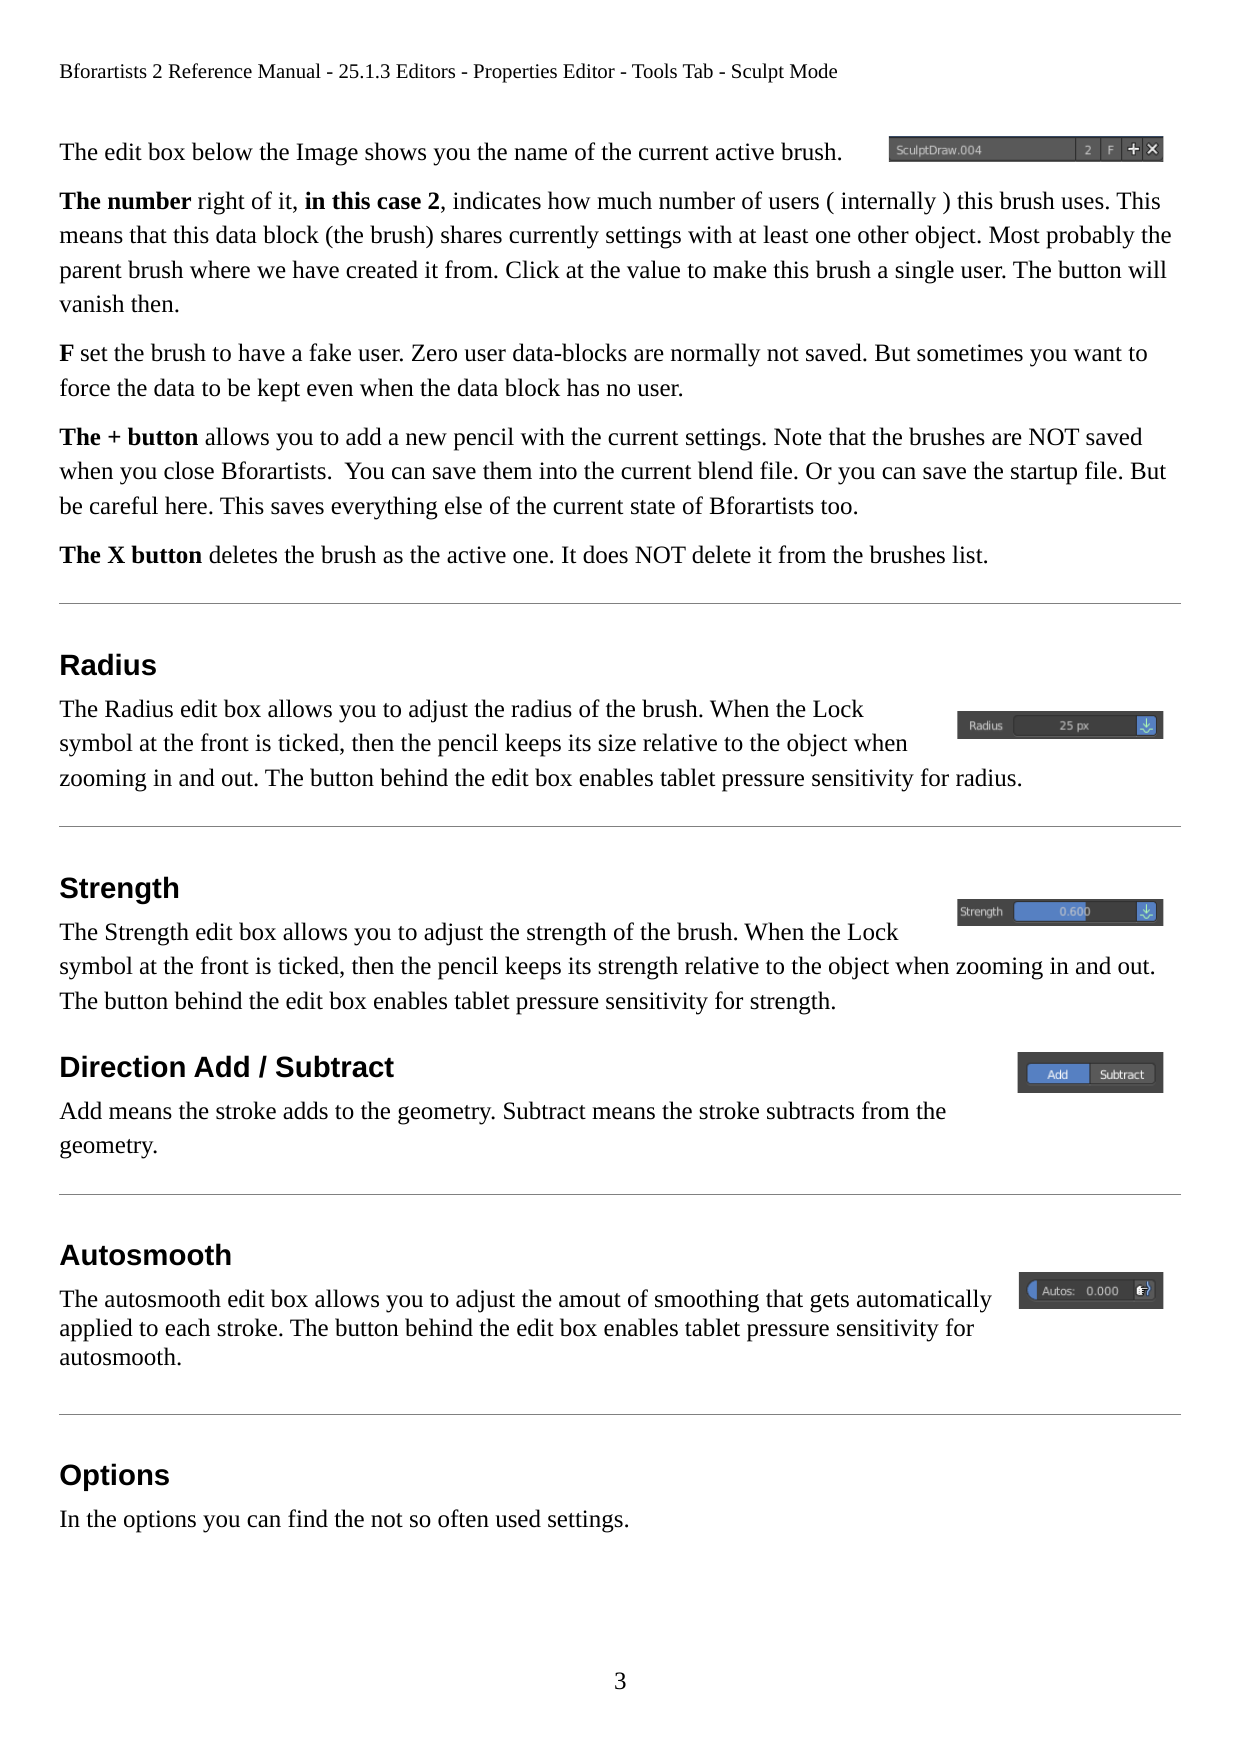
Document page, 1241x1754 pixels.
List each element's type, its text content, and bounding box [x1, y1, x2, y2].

picture [1018, 1272, 1164, 1309]
subtitle Radius [59, 648, 1181, 681]
text Add means the stroke adds to the geometry. Subtract means the stroke subtracts from the geometry. [59, 1096, 1181, 1159]
text The Strength edit box allows you to adjust the strength of the brush. When the Lock symbol at the front is ticked, then the pencil keeps its strength relative to the object when zooming in and out. The button behind the edit box enables tablet pressure sensitivity for strength. [59, 917, 1181, 1014]
text The autosmooth edit box allows you to adjust the amout of smoothing that gets automatically applied to each stroke. The button behind the edit box enables tablet pressure sensitivity for autosmooth. [59, 1284, 1181, 1371]
text The + button allows you to add a new pencil with the current settings. Note that the brushes are NOT saved when you close Bforartists. You can save them into the current blend file. Or you can save the startup file. But be careful here. This saves everything else of the current state of Bforartists too. [59, 422, 1181, 519]
text The edit box below the Image shows you the name of the current active brush. [59, 137, 1181, 165]
subtitle Autosmooth [59, 1238, 1181, 1272]
text In the options you can find the not so often used settings. [59, 1504, 1181, 1533]
subtitle Options [59, 1458, 1181, 1492]
picture [1017, 1052, 1164, 1093]
text The X button deletes the brush as the active one. It does NOT delete it from the brushes list. [59, 540, 1181, 568]
picture [888, 136, 1164, 162]
text The Radius edit box allows you to adjust the radius of the brush. When the Lock symbol at the front is ticked, then the pencil keeps its size relative to the object when zooming in and out. The button behind the edit box enables tablet pressure sensitivity for radius. [59, 694, 1181, 792]
subtitle Strength [59, 871, 1181, 904]
subtitle Direction Add / Subtract [59, 1049, 1181, 1083]
picture [957, 711, 1164, 739]
text F set the brush to have a fake user. Zero user data-blocks are normally not saved. But sometimes you want to force the data to be kept even when the data block has no user. [59, 338, 1181, 401]
text The number right of it, in this case 2, indicates how much number of users ( internally ) this brush uses. This means that this data block (the brush) shares currently settings with at least one other object. Most probably the parent brush where we have created it from. Click at the value to make this brush a single user. The button will vanish then. [59, 186, 1181, 318]
picture [957, 899, 1164, 926]
